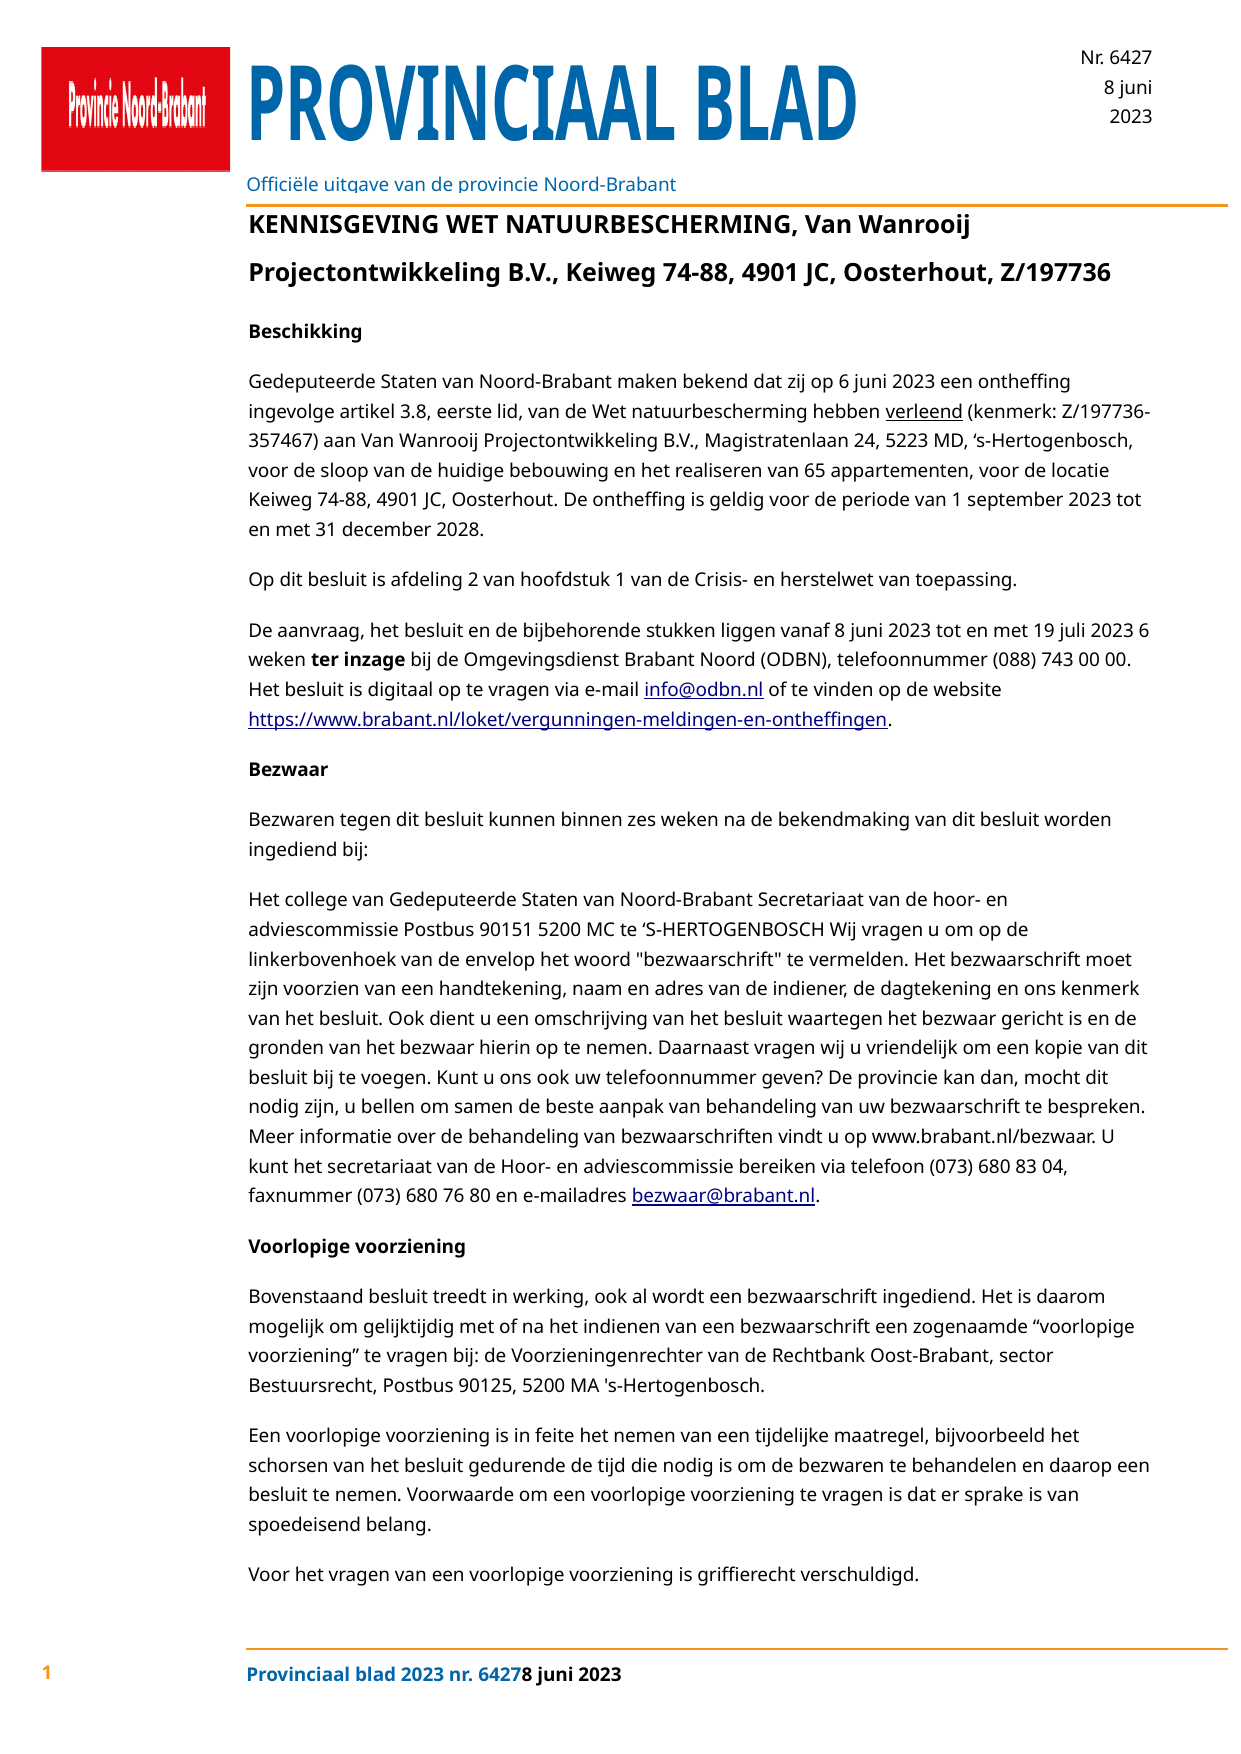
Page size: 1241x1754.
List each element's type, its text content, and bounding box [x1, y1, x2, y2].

text Bezwaren tegen dit besluit kunnen binnen zes weken na de bekendmaking van dit besluit worden ingediend bij: [248, 807, 1152, 862]
text KENNISGEVING WET NATUURBESCHERMING, Van Wanrooij Projectontwikkeling B.V., Keiweg 74-88, 4901 JC, Oosterhout, Z/197736 [248, 207, 1152, 288]
picture [41, 47, 231, 172]
text Bezwaar [248, 756, 1152, 782]
text Bovenstaand besluit treedt in werking, ook al wordt een bezwaarschrift ingediend. Het is daarom mogelijk om gelijktijdig met of na het indienen van een bezwaarschrift een zogenaamde “voorlopige voorziening” te vragen bij: de Voorzieningenrechter van de Rechtbank Oost-Brabant, sector Bestuursrecht, Postbus 90125, 5200 MA 's-Hertogenbosch. [248, 1283, 1152, 1398]
text Een voorlopige voorziening is in feite het nemen van een tijdelijke maatregel, bijvoorbeeld het schorsen van het besluit gedurende de tijd die nodig is om de bezwaren te behandelen en daarop een besluit te nemen. Voorwaarde om een voorlopige voorziening te vragen is dat er sprake is van spoedeisend belang. [248, 1422, 1152, 1537]
text Gedeputeerde Staten van Noord-Brabant maken bekend dat zij op 6 juni 2023 een ontheffing ingevolge artikel 3.8, eerste lid, van de Wet natuurbescherming hebben verleend (kenmerk: Z/197736-357467) aan Van Wanrooij Projectontwikkeling B.V., Magistratenlaan 24, 5223 MD, ‘s-Hertogenbosch, voor de sloop van de huidige bebouwing en het realiseren van 65 appartementen, voor de locatie Keiweg 74-88, 4901 JC, Oosterhout. De ontheffing is geldig voor de periode van 1 september 2023 tot en met 31 december 2028. [248, 368, 1152, 542]
text De aanvraag, het besluit en de bijbehorende stukken liggen vanaf 8 juni 2023 tot en met 19 juli 2023 6 weken ter inzage bij de Omgevingsdienst Brabant Noord (ODBN), telefoonnummer (088) 743 00 00. Het besluit is digitaal op te vragen via e-mail info@odbn.nl of te vinden op de website https://www.brabant.nl/loket/vergunningen-meldingen-en-ontheffingen. [248, 617, 1152, 732]
text Voor het vragen van een voorlopige voorziening is griffierecht verschuldigd. [248, 1562, 1152, 1587]
text Voorlopige voorziening [248, 1233, 1152, 1259]
text Op dit besluit is afdeling 2 van hoofdstuk 1 van de Crisis- en herstelwet van toepassing. [248, 567, 1152, 592]
text Het college van Gedeputeerde Staten van Noord-Brabant Secretariaat van de hoor- en adviescommissie Postbus 90151 5200 MC te ‘S‑HERTOGENBOSCH Wij vragen u om op de linkerbovenhoek van de envelop het woord "bezwaarschrift" te vermelden. Het bezwaarschrift moet zijn voorzien van een handtekening, naam en adres van de indiener, de dagtekening en ons kenmerk van het besluit. Ook dient u een omschrijving van het besluit waartegen het bezwaar gericht is en de gronden van het bezwaar hierin op te nemen. Daarnaast vragen wij u vriendelijk om een kopie van dit besluit bij te voegen. Kunt u ons ook uw telefoonnummer geven? De provincie kan dan, mocht dit nodig zijn, u bellen om samen de beste aanpak van behandeling van uw bezwaarschrift te bespreken. Meer informatie over de behandeling van bezwaarschriften vindt u op www.brabant.nl/bezwaar. U kunt het secretariaat van de Hoor- en adviescommissie bereiken via telefoon (073) 680 83 04, faxnummer (073) 680 76 80 en e-mailadres bezwaar@brabant.nl. [248, 887, 1152, 1208]
text Beschikking [248, 318, 1152, 344]
